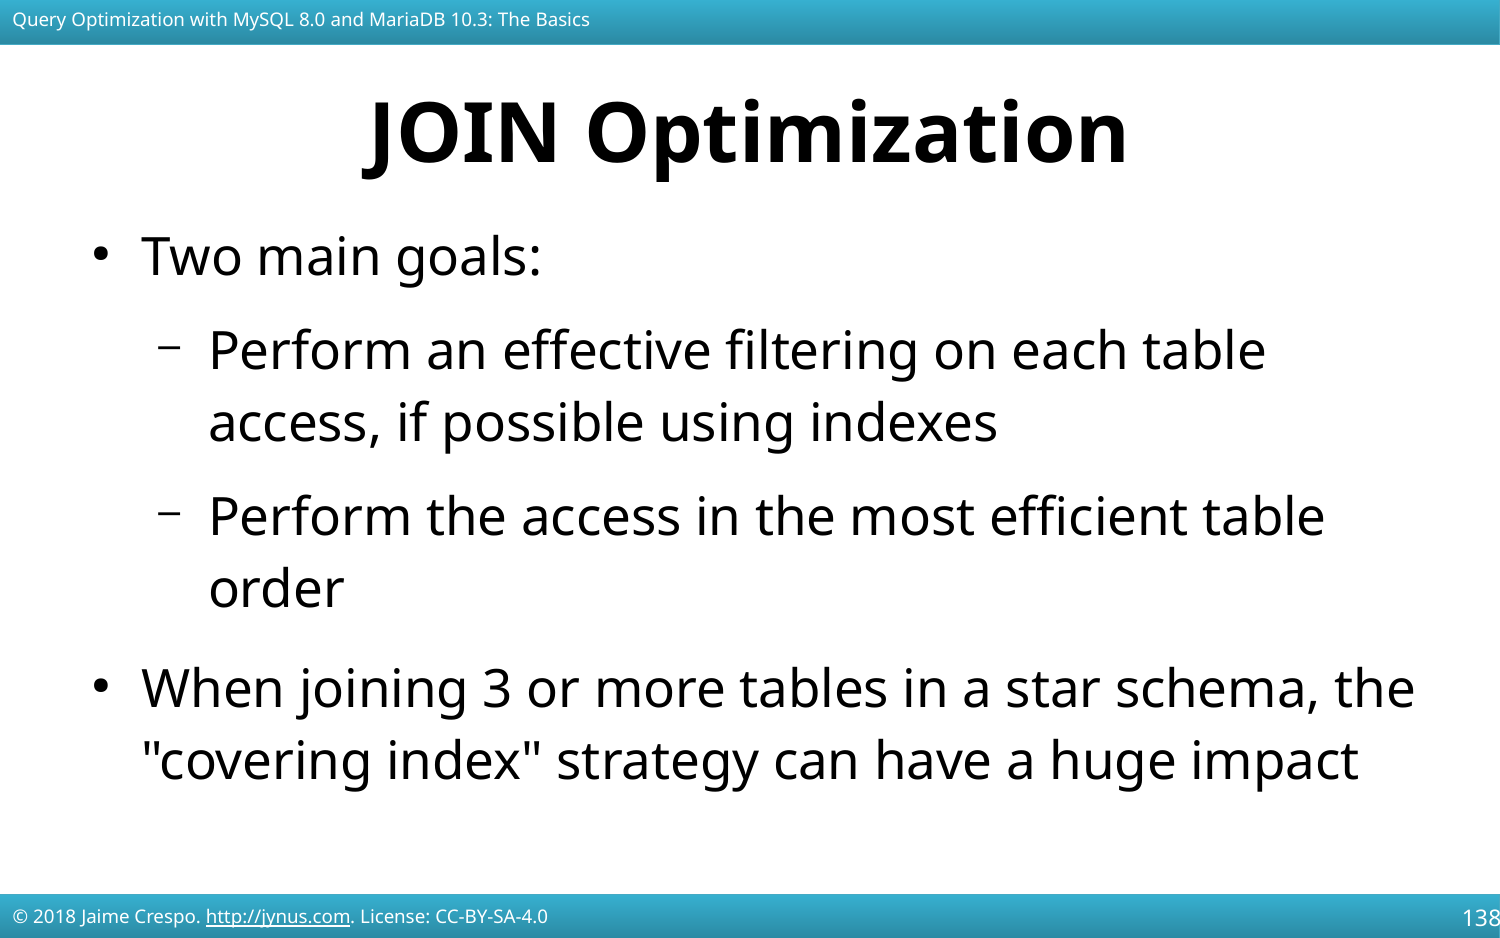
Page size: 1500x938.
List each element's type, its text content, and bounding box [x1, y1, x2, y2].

title JOIN Optimization [75, 51, 1425, 209]
list Two main goals: Perform an effective filtering on each table access, if possible using indexes Perform the access in the most efficient table order When joining 3 or more tables in a star schema, the "covering index" strategy can have a huge impact [75, 218, 1425, 876]
slide_number [1389, 896, 1490, 935]
